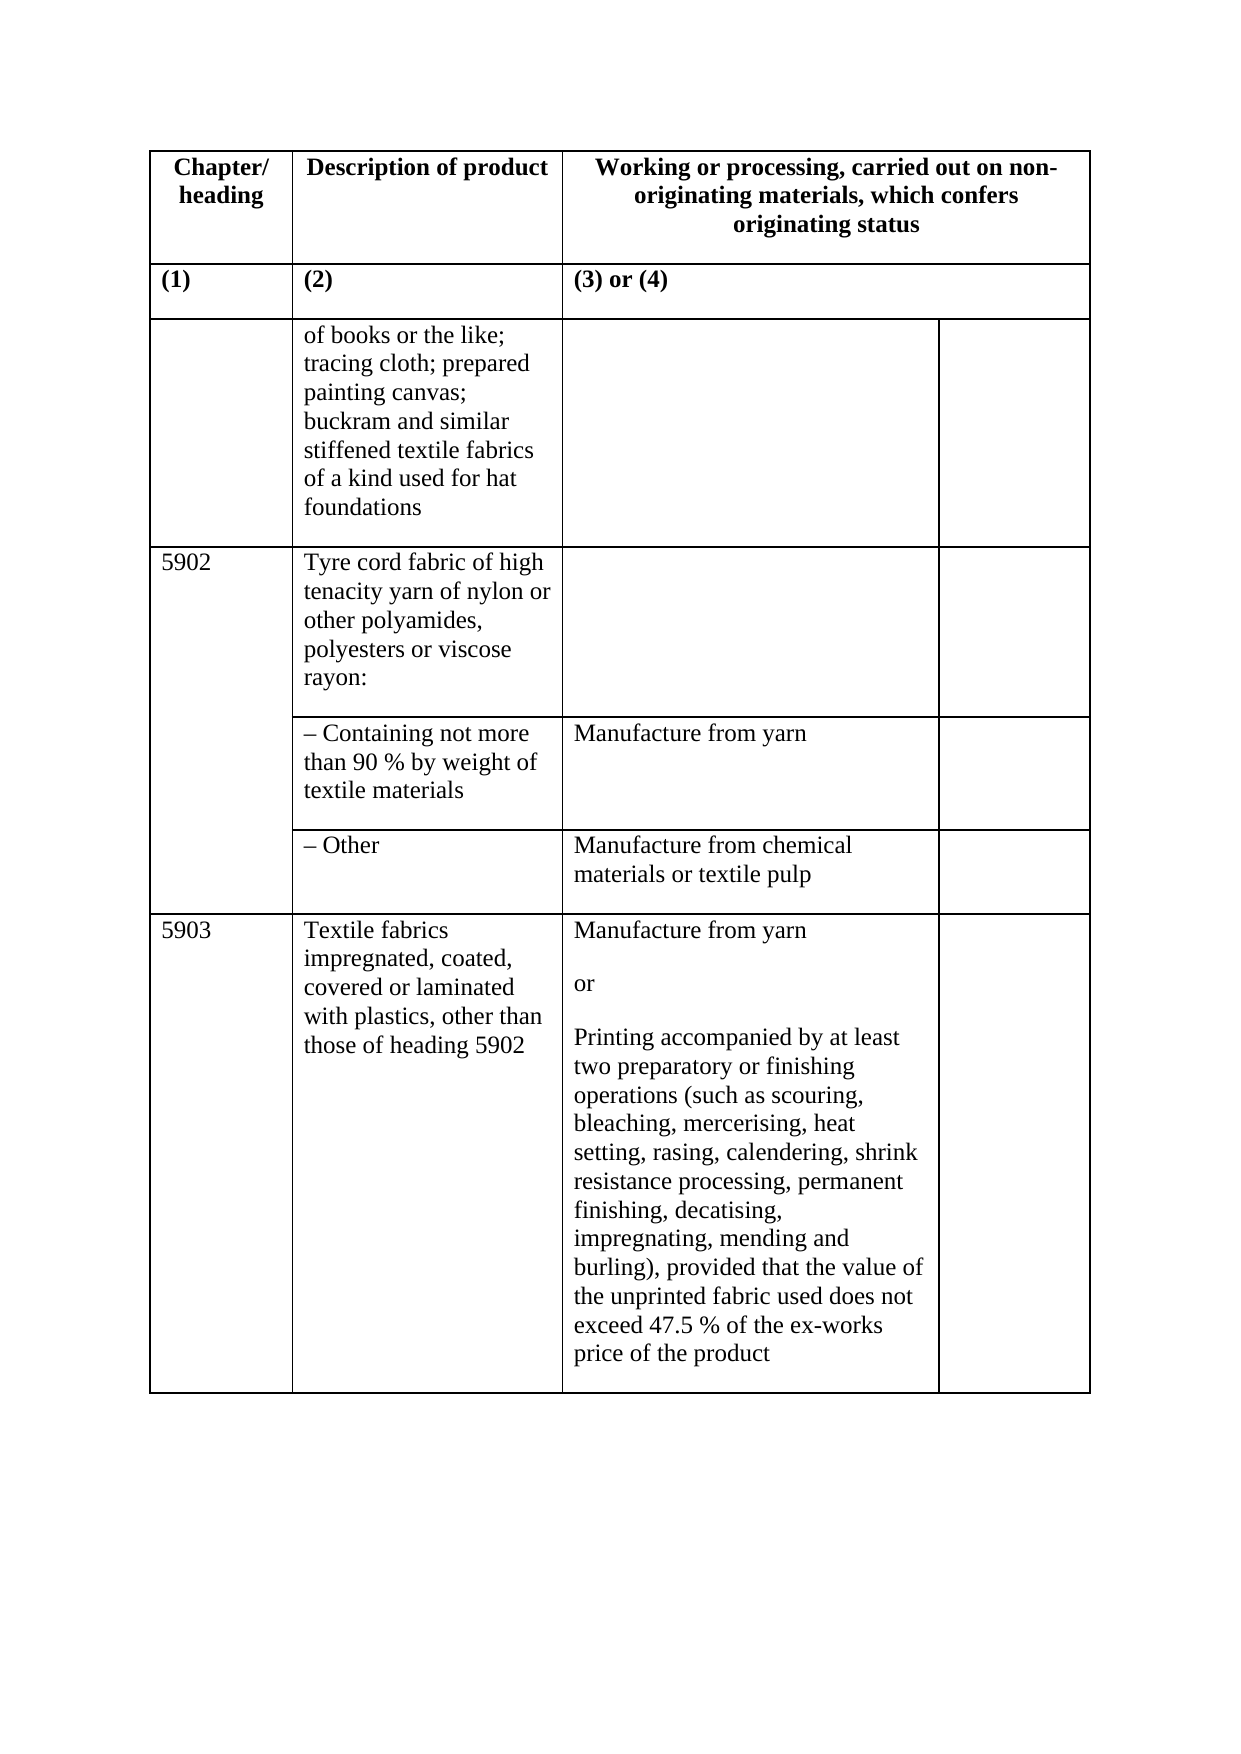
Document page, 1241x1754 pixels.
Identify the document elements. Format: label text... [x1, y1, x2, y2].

table_cell – Containing not more than 90 % by weight of textile materials [293, 718, 562, 829]
table_cell (3) or (4) [563, 265, 1089, 318]
table_cell [151, 829, 292, 913]
table_cell [940, 320, 1089, 546]
table_cell 5903 [151, 915, 292, 1392]
table_header Description of product [293, 152, 562, 263]
table_cell Manufacture from yarn [563, 718, 938, 829]
table_cell – Other [293, 831, 562, 913]
table_cell (1) [151, 265, 292, 318]
table_cell [940, 718, 1089, 829]
table_header Chapter/ heading [151, 152, 292, 263]
table_cell Tyre cord fabric of high tenacity yarn of nylon or other polyamides, polyesters or viscose rayon: [293, 548, 562, 716]
table_cell Manufacture from chemical materials or textile pulp [563, 831, 938, 913]
table_cell [151, 320, 292, 546]
table_cell [563, 548, 938, 716]
table_cell of books or the like; tracing cloth; prepared painting canvas; buckram and similar stiffened textile fabrics of a kind used for hat foundations [293, 320, 562, 546]
table_cell [563, 320, 938, 546]
table_cell (2) [293, 265, 562, 318]
table_cell [940, 831, 1089, 913]
table_cell 5902 [151, 548, 292, 716]
table_cell Manufacture from yarn or Printing accompanied by at least two preparatory or finishing operations (such as scouring, bleaching, mercerising, heat setting, rasing, calendering, shrink resistance processing, permanent finishing, decatising, impregnating, mending and burling), provided that the value of the unprinted fabric used does not exceed 47.5 % of the ex-works price of the product [563, 915, 938, 1392]
table_header Working or processing, carried out on non-originating materials, which confers originating status [563, 152, 1089, 263]
table_cell [151, 716, 292, 829]
table_cell [940, 915, 1089, 1392]
table_cell Textile fabrics impregnated, coated, covered or laminated with plastics, other than those of heading 5902 [293, 915, 562, 1392]
table_cell [940, 548, 1089, 716]
